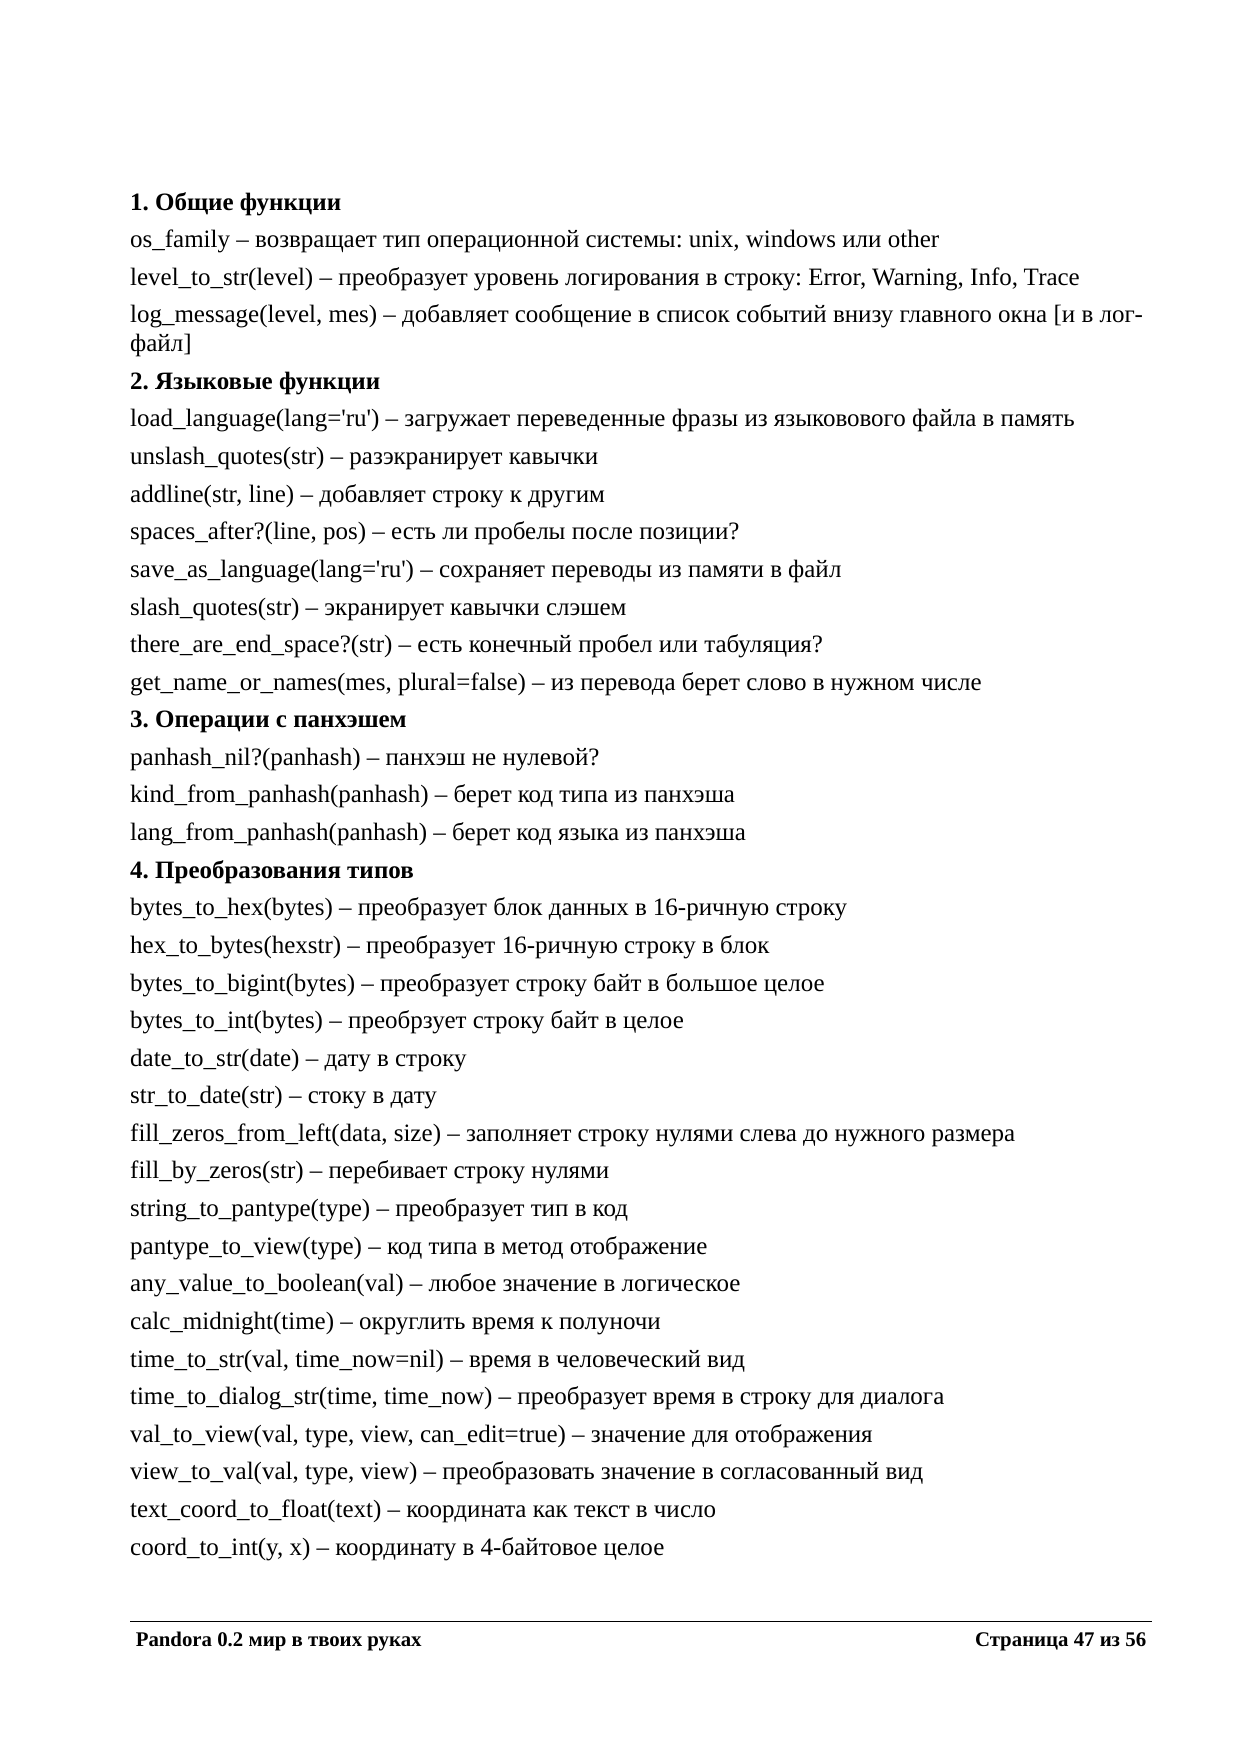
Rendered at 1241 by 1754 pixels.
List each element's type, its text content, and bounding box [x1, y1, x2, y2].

text bytes_to_bigint(bytes) – преобразует строку байт в большое целое [130, 968, 1152, 996]
text calc_midnight(time) – округлить время к полуночи [130, 1306, 1152, 1335]
text 4. Преобразования типов [130, 855, 1152, 883]
text level_to_str(level) – преобразует уровень логирования в строку: Error, Warning, Info, Trace [130, 262, 1152, 291]
text load_language(lang='ru') – загружает переведенные фразы из языковового файла в память [130, 403, 1152, 432]
text string_to_pantype(type) – преобразует тип в код [130, 1193, 1152, 1222]
text coord_to_int(y, x) – координату в 4-байтовое целое [130, 1532, 1152, 1560]
text 2. Языковые функции [130, 366, 1152, 395]
text bytes_to_int(bytes) – преобрзует строку байт в целое [130, 1005, 1152, 1034]
text hex_to_bytes(hexstr) – преобразует 16-ричную строку в блок [130, 930, 1152, 959]
text date_to_str(date) – дату в строку [130, 1043, 1152, 1072]
text addline(str, line) – добавляет строку к другим [130, 479, 1152, 507]
text fill_zeros_from_left(data, size) – заполняет строку нулями слева до нужного размера [130, 1118, 1152, 1147]
text lang_from_panhash(panhash) – берет код языка из панхэша [130, 817, 1152, 846]
text panhash_nil?(panhash) – панхэш не нулевой? [130, 742, 1152, 771]
text 1. Общие функции [130, 187, 1152, 216]
text slash_quotes(str) – экранирует кавычки слэшем [130, 592, 1152, 620]
text text_coord_to_float(text) – координата как текст в число [130, 1494, 1152, 1523]
text there_are_end_space?(str) – есть конечный пробел или табуляция? [130, 629, 1152, 658]
text view_to_val(val, type, view) – преобразовать значение в согласованный вид [130, 1456, 1152, 1485]
text any_value_to_boolean(val) – любое значение в логическое [130, 1268, 1152, 1297]
text fill_by_zeros(str) – перебивает строку нулями [130, 1156, 1152, 1184]
text spaces_after?(line, pos) – есть ли пробелы после позиции? [130, 516, 1152, 545]
text log_message(level, mes) – добавляет сообщение в список событий внизу главного окна [и в лог-файл] [130, 299, 1152, 357]
text time_to_dialog_str(time, time_now) – преобразует время в строку для диалога [130, 1381, 1152, 1410]
text os_family – возвращает тип операционной системы: unix, windows или other [130, 224, 1152, 253]
text time_to_str(val, time_now=nil) – время в человеческий вид [130, 1344, 1152, 1372]
text save_as_language(lang='ru') – сохраняет переводы из памяти в файл [130, 554, 1152, 583]
text kind_from_panhash(panhash) – берет код типа из панхэша [130, 779, 1152, 808]
text unslash_quotes(str) – разэкранирует кавычки [130, 441, 1152, 470]
text 3. Операции с панхэшем [130, 704, 1152, 733]
text bytes_to_hex(bytes) – преобразует блок данных в 16-ричную строку [130, 892, 1152, 921]
text pantype_to_view(type) – код типа в метод отображение [130, 1231, 1152, 1259]
text val_to_view(val, type, view, can_edit=true) – значение для отображения [130, 1419, 1152, 1448]
text get_name_or_names(mes, plural=false) – из перевода берет слово в нужном числе [130, 667, 1152, 696]
text str_to_date(str) – стоку в дату [130, 1080, 1152, 1109]
